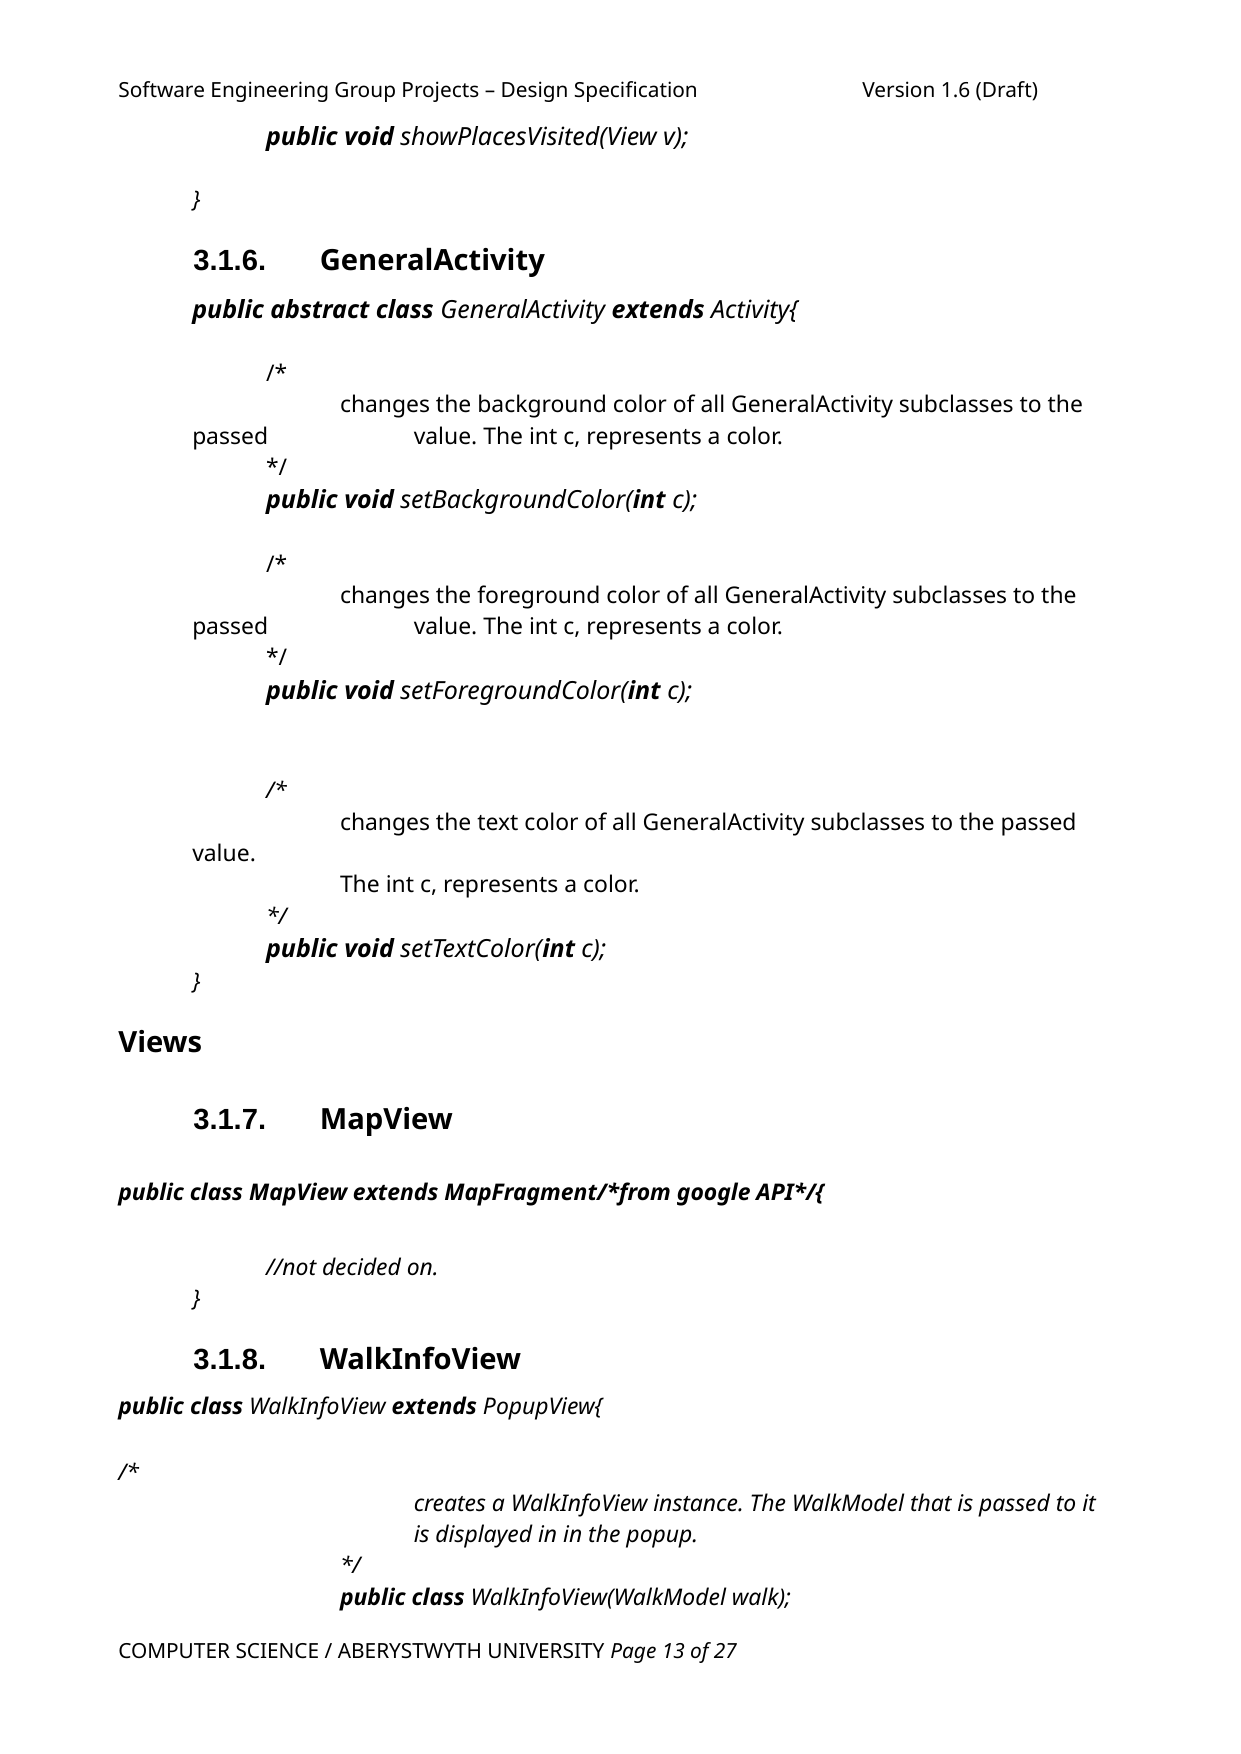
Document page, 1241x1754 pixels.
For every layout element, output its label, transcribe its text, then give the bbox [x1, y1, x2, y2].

text */ [192, 451, 1122, 482]
text //not decided on. [118, 1251, 1122, 1282]
text creates a WalkInfoView instance. The WalkModel that is passed to it is displayed in in the popup. [118, 1487, 1122, 1549]
text changes the background color of all GeneralActivity subclasses to the passed value. The int c, represents a color. [192, 388, 1122, 451]
text */ [192, 641, 1122, 672]
text /* [118, 1456, 1122, 1487]
text } [192, 183, 1122, 215]
text public class WalkInfoView(WalkModel walk); [118, 1581, 1122, 1612]
text public void setForegroundColor(int c); [192, 672, 1122, 707]
text changes the foreground color of all GeneralActivity subclasses to the passed value. The int c, represents a color. [192, 579, 1122, 641]
text */ [118, 1549, 1122, 1581]
subtitle public class MapView extends MapFragment/*from google API*/{ [118, 1176, 1122, 1207]
text /* [192, 547, 1122, 579]
text */ [192, 900, 1122, 931]
text /* [192, 772, 1122, 806]
subtitle GeneralActivity [193, 240, 1122, 279]
text changes the text color of all GeneralActivity subclasses to the passed value. [192, 806, 1122, 868]
text The int c, represents a color. [192, 868, 1122, 900]
text } [192, 965, 1122, 996]
subtitle Views [118, 1021, 1122, 1061]
text public void setBackgroundColor(int c); [192, 482, 1122, 516]
text /* [192, 357, 1122, 388]
subtitle MapView [193, 1098, 1122, 1138]
text public void setTextColor(int c); [192, 931, 1122, 965]
text } [118, 1282, 1122, 1313]
text public void showPlacesVisited(View v); [192, 118, 1122, 152]
text public class WalkInfoView extends PopupView{ [118, 1390, 1122, 1422]
subtitle WalkInfoView [193, 1338, 1122, 1378]
text public abstract class GeneralActivity extends Activity{ [192, 292, 1122, 326]
